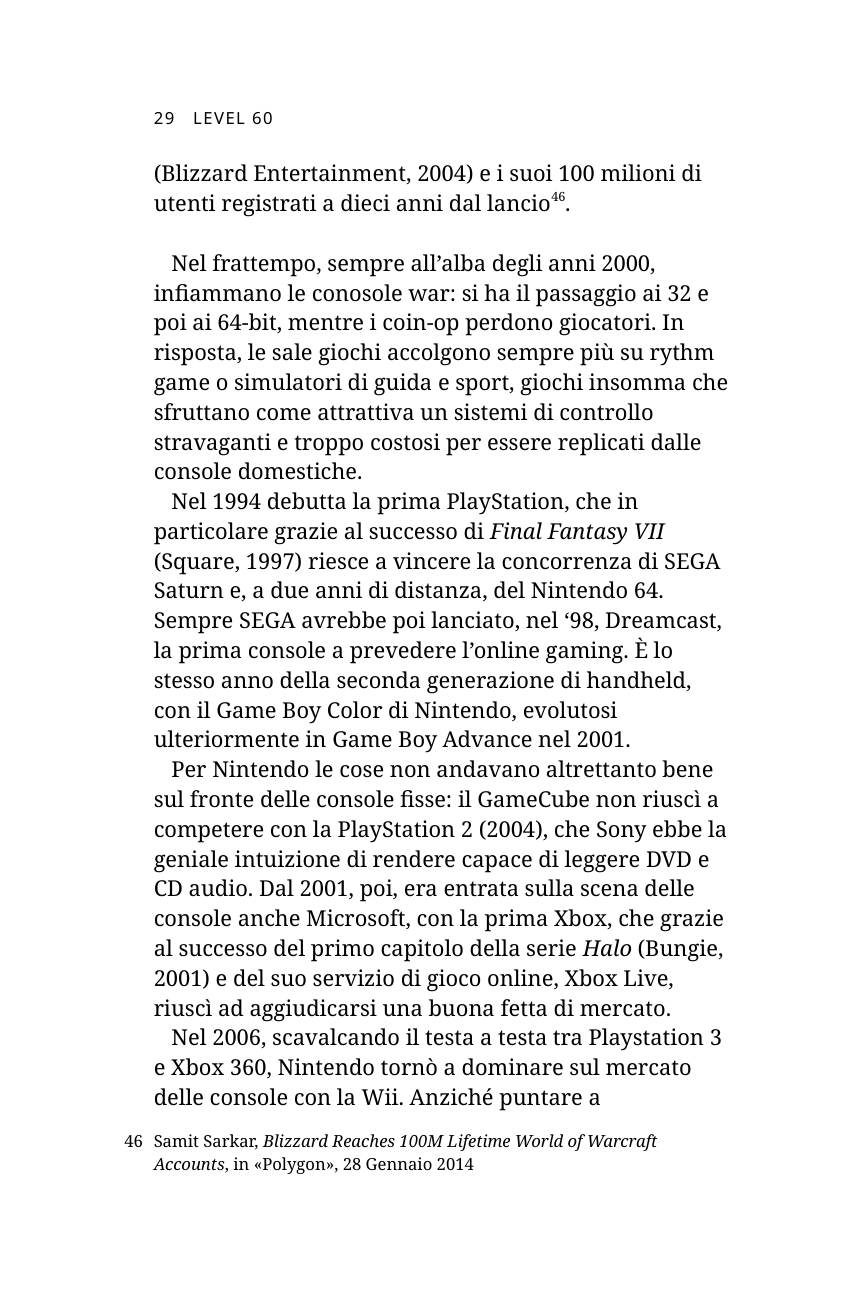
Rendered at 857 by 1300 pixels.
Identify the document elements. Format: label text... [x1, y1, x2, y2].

text Nel 2006, scavalcando il testa a testa tra Playstation 3 e Xbox 360, Nintendo tornò a dominare sul mercato delle console con la Wii. Anziché puntare a [153, 1022, 732, 1112]
text Nel frattempo, sempre all’alba degli anni 2000, infiammano le conosole war: si ha il passaggio ai 32 e poi ai 64-bit, mentre i coin-op perdono giocatori. In risposta, le sale giochi accolgono sempre più su rythm game o simulatori di guida e sport, giochi insomma che sfruttano come attrattiva un sistemi di controllo stravaganti e troppo costosi per essere replicati dalle console domestiche. [153, 248, 732, 486]
text Nel 1994 debutta la prima PlayStation, che in particolare grazie al successo di Final Fantasy VII (Square, 1997) riesce a vincere la concorrenza di SEGA Saturn e, a due anni di distanza, del Nintendo 64. Sempre SEGA avrebbe poi lanciato, nel ‘98, Dreamcast, la prima console a prevedere l’online gaming. È lo stesso anno della seconda generazione di handheld, con il Game Boy Color di Nintendo, evolutosi ulteriormente in Game Boy Advance nel 2001. [153, 486, 732, 754]
text (Blizzard Entertainment, 2004) e i suoi 100 milioni di utenti registrati a dieci anni dal lancio. [153, 158, 732, 218]
text Per Nintendo le cose non andavano altrettanto bene sul fronte delle console fisse: il GameCube non riuscì a competere con la PlayStation 2 (2004), che Sony ebbe la geniale intuizione di rendere capace di leggere DVD e CD audio. Dal 2001, poi, era entrata sulla scena delle console anche Microsoft, con la prima Xbox, che grazie al successo del primo capitolo della serie Halo (Bungie, 2001) e del suo servizio di gioco online, Xbox Live, riuscì ad aggiudicarsi una buona fetta di mercato. [153, 754, 732, 1022]
text Samit Sarkar, Blizzard Reaches 100M Lifetime World of Warcraft Accounts, in «Polygon», 28 Gennaio 2014 [124, 1130, 732, 1175]
